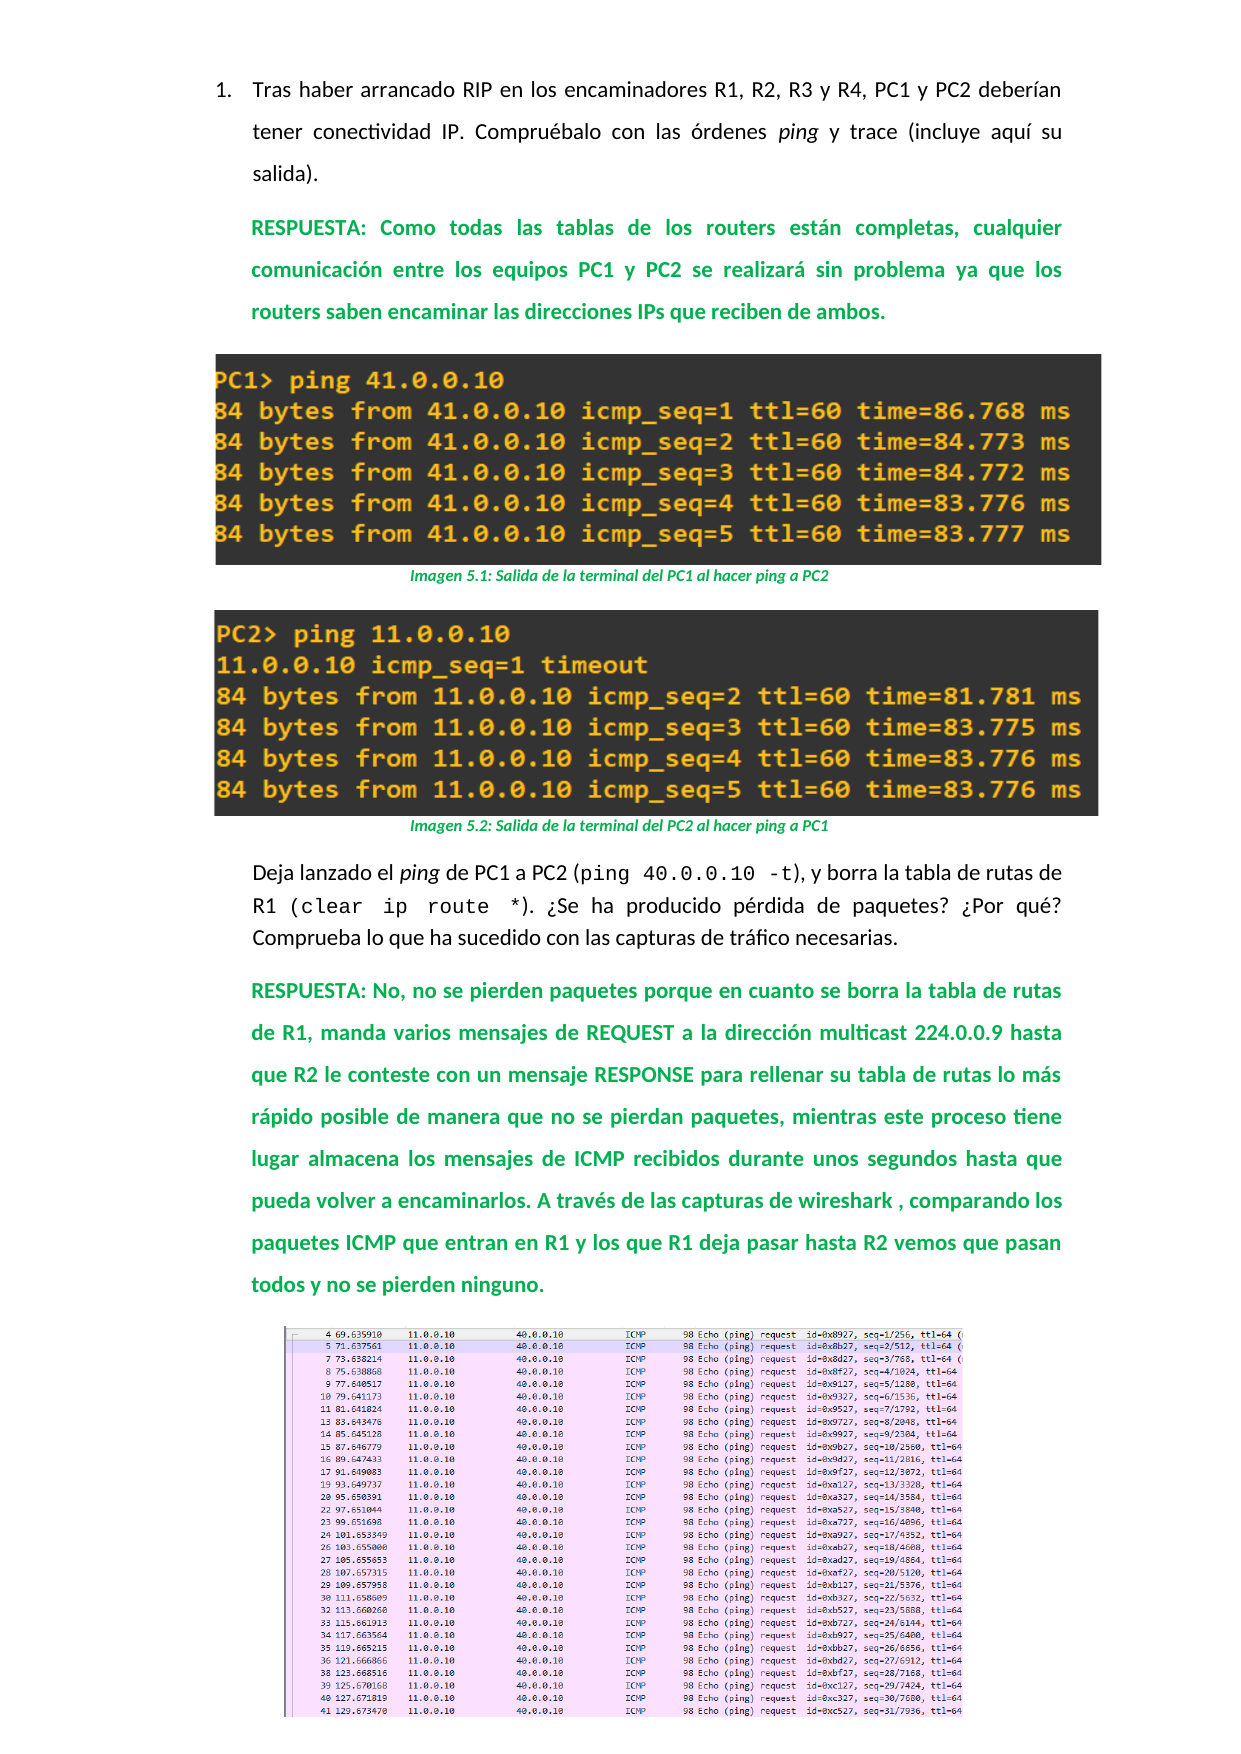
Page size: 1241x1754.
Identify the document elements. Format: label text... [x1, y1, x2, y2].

picture [212, 610, 1099, 816]
text RESPUESTA: No, no se pierden paquetes porque en cuanto se borra la tabla de rutas de R1, manda varios mensajes de REQUEST a la dirección multicast 224.0.0.9 hasta que R2 le conteste con un mensaje RESPONSE para rellenar su tabla de rutas lo más rápido posible de manera que no se pierdan paquetes, mientras este proceso tiene lugar almacena los mensajes de ICMP recibidos durante unos segundos hasta que pueda volver a encaminarlos. A través de las capturas de wireshark , comparando los paquetes ICMP que entran en R1 y los que R1 deja pasar hasta R2 vemos que pasan todos y no se pierden ninguno. [251, 977, 1063, 1298]
picture [284, 1326, 963, 1717]
text Imagen 5.2: Salida de la terminal del PC2 al hacer ping a PC1 [177, 816, 1063, 836]
list Tras haber arrancado RIP en los encaminadores R1, R2, R3 y R4, PC1 y PC2 deberían tener conectividad IP. Compruébalo con las órdenes ping y trace (incluye aquí su salida). [215, 75, 1063, 187]
text RESPUESTA: Como todas las tablas de los routers están completas, cualquier comunicación entre los equipos PC1 y PC2 se realizará sin problema ya que los routers saben encaminar las direcciones IPs que reciben de ambos. [251, 213, 1063, 325]
picture [215, 354, 1102, 565]
text Deja lanzado el ping de PC1 a PC2 (ping 40.0.0.10 -t), y borra la tabla de rutas de R1 (clear ip route *). ¿Se ha producido pérdida de paquetes? ¿Por qué? Comprueba lo que ha sucedido con las capturas de tráfico necesarias. [252, 858, 1063, 952]
text Imagen 5.1: Salida de la terminal del PC1 al hacer ping a PC2 [177, 565, 1063, 585]
